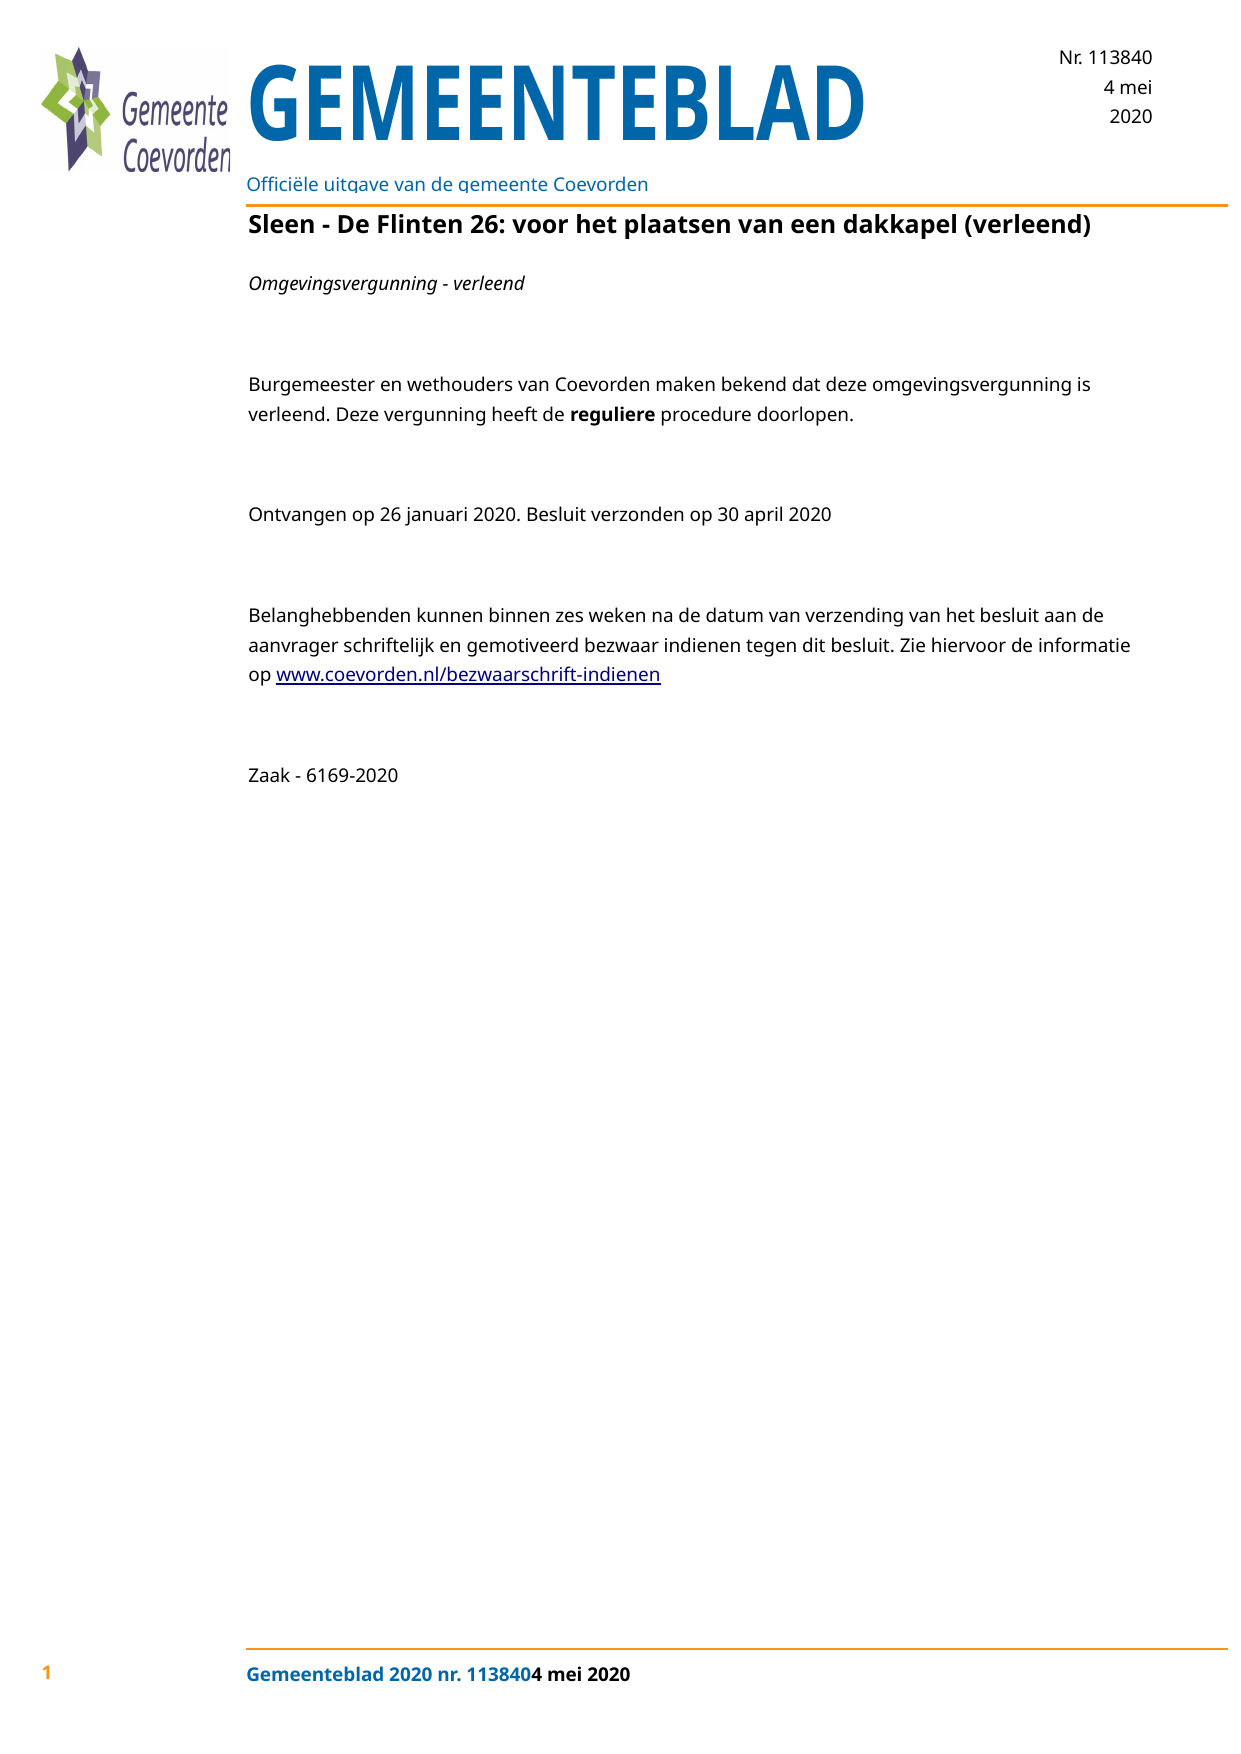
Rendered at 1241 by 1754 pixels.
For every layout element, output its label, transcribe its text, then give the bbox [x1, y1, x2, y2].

text Belanghebbenden kunnen binnen zes weken na de datum van verzending van het besluit aan de aanvrager schriftelijk en gemotiveerd bezwaar indienen tegen dit besluit. Zie hiervoor de informatie op www.coevorden.nl/bezwaarschrift-indienen [248, 602, 1152, 687]
text Zaak - 6169-2020 [248, 762, 1152, 788]
text Burgemeester en wethouders van Coevorden maken bekend dat deze omgevingsvergunning is verleend. Deze vergunning heeft de reguliere procedure doorlopen. [248, 371, 1152, 426]
text Ontvangen op 26 januari 2020. Besluit verzonden op 30 april 2020 [248, 502, 1152, 527]
text Sleen - De Flinten 26: voor het plaatsen van een dakkapel (verleend) [248, 207, 1152, 241]
picture [41, 47, 231, 172]
text Omgevingsvergunning - verleend [248, 270, 1152, 296]
